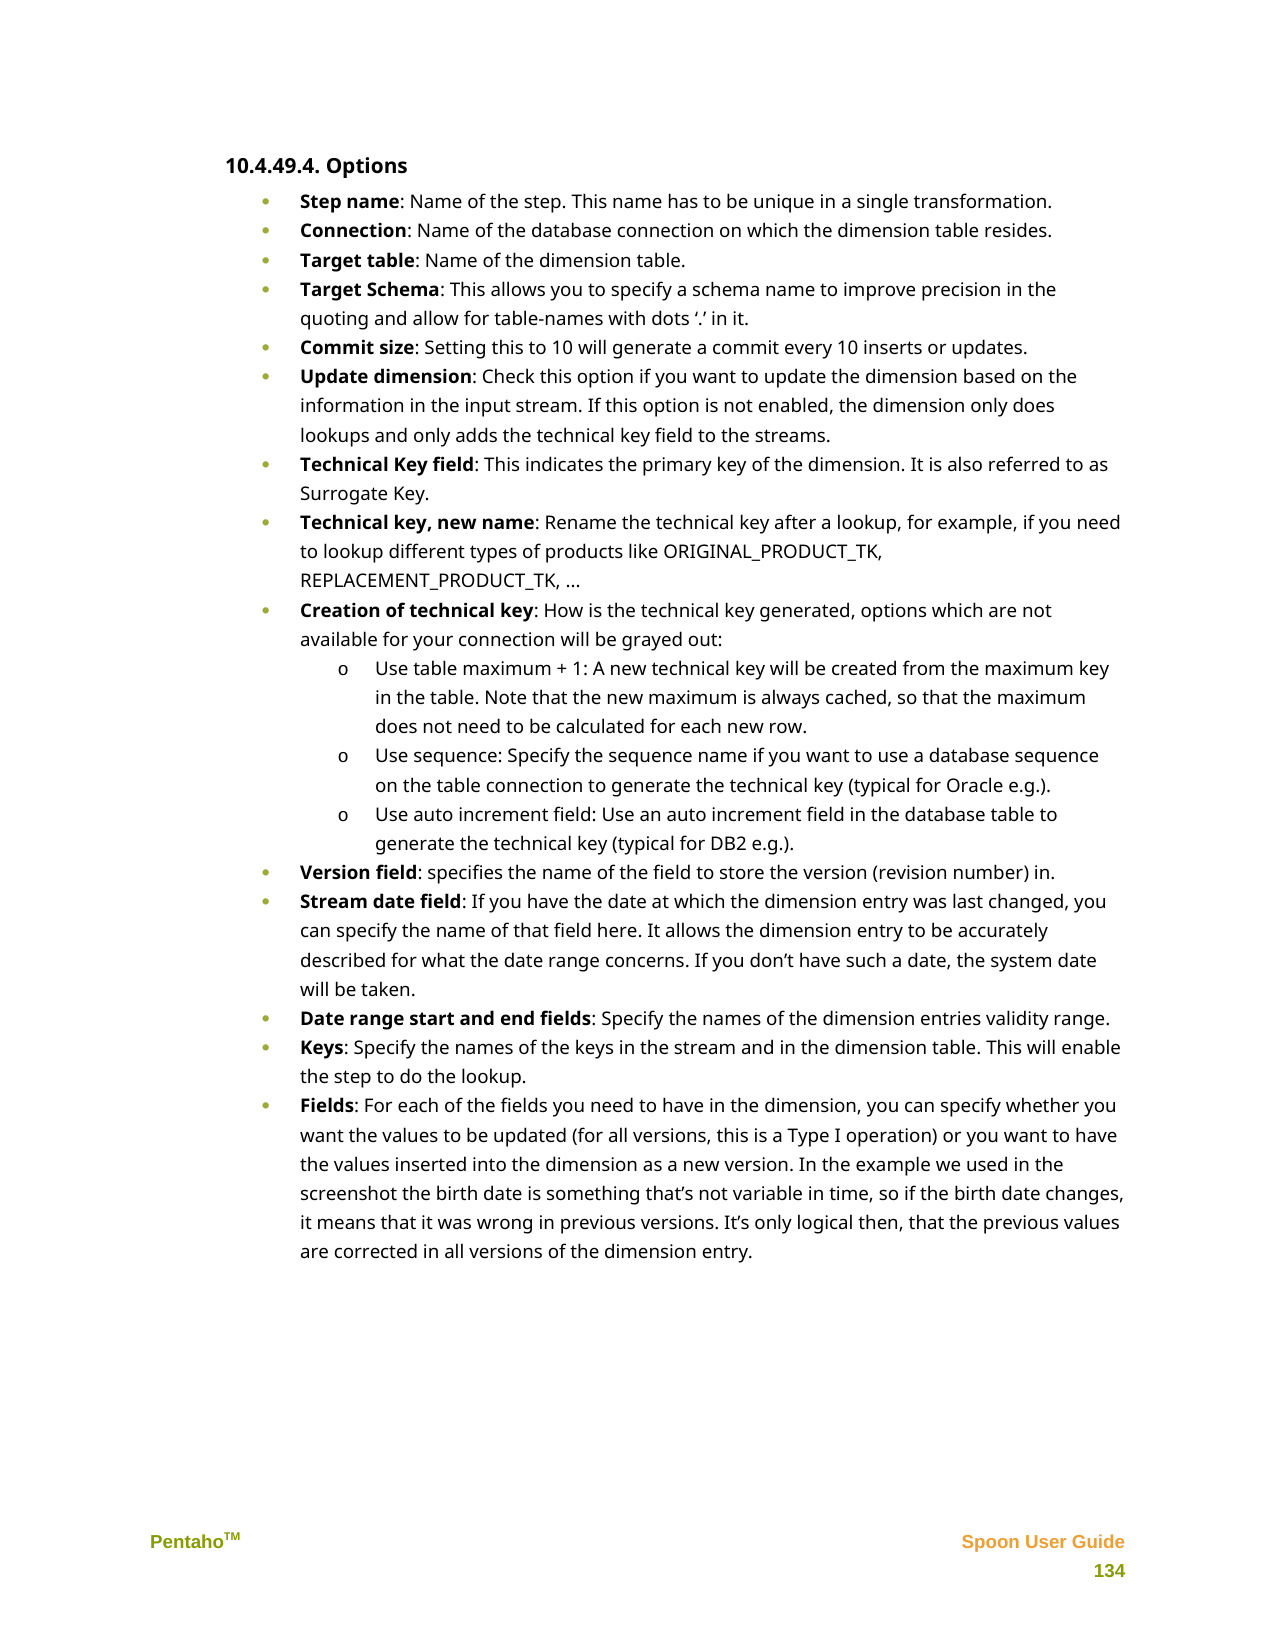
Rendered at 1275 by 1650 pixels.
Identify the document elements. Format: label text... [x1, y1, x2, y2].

list Update dimension: Check this option if you want to update the dimension based on the information in the input stream. If this option is not enabled, the dimension only does lookups and only adds the technical key field to the streams. [262, 360, 1125, 448]
list Commit size: Setting this to 10 will generate a commit every 10 inserts or updates. [262, 331, 1125, 360]
list Target Schema: This allows you to specify a schema name to improve precision in the quoting and allow for table-names with dots ‘.’ in it. [262, 273, 1125, 331]
list Technical Key field: This indicates the primary key of the dimension. It is also referred to as Surrogate Key. [262, 448, 1125, 506]
list Stream date field: If you have the date at which the dimension entry was last changed, you can specify the name of that field here. It allows the dimension entry to be accurately described for what the date range concerns. If you don’t have such a date, the system date will be taken. [262, 885, 1125, 1002]
list Target table: Name of the dimension table. [262, 244, 1125, 273]
list Step name: Name of the step. This name has to be unique in a single transformation. [262, 185, 1125, 214]
list Connection: Name of the database connection on which the dimension table resides. [262, 214, 1125, 244]
list Creation of technical key: How is the technical key generated, options which are not available for your connection will be grayed out: [262, 594, 1125, 652]
list Version field: specifies the name of the field to store the version (revision number) in. [262, 856, 1125, 885]
list Use auto increment field: Use an auto increment field in the database table to generate the technical key (typical for DB2 e.g.). [337, 798, 1125, 856]
list Use table maximum + 1: A new technical key will be created from the maximum key in the table. Note that the new maximum is always cached, so that the maximum does not need to be calculated for each new row. [337, 652, 1125, 739]
list Technical key, new name: Rename the technical key after a lookup, for example, if you need to lookup different types of products like ORIGINAL_PRODUCT_TK, REPLACEMENT_PRODUCT_TK, ... [262, 506, 1125, 594]
list Use sequence: Specify the sequence name if you want to use a database sequence on the table connection to generate the technical key (typical for Oracle e.g.). [337, 739, 1125, 798]
list Fields: For each of the fields you need to have in the dimension, you can specify whether you want the values to be updated (for all versions, this is a Type I operation) or you want to have the values inserted into the dimension as a new version. In the example we used in the screenshot the birth date is something that’s not variable in time, so if the birth date changes, it means that it was wrong in previous versions. It’s only logical then, that the previous values are corrected in all versions of the dimension entry. [262, 1089, 1125, 1264]
list Date range start and end fields: Specify the names of the dimension entries validity range. [262, 1002, 1125, 1031]
subtitle 10.4.49.4. Options [225, 150, 1125, 179]
list Keys: Specify the names of the keys in the stream and in the dimension table. This will enable the step to do the lookup. [262, 1031, 1125, 1089]
